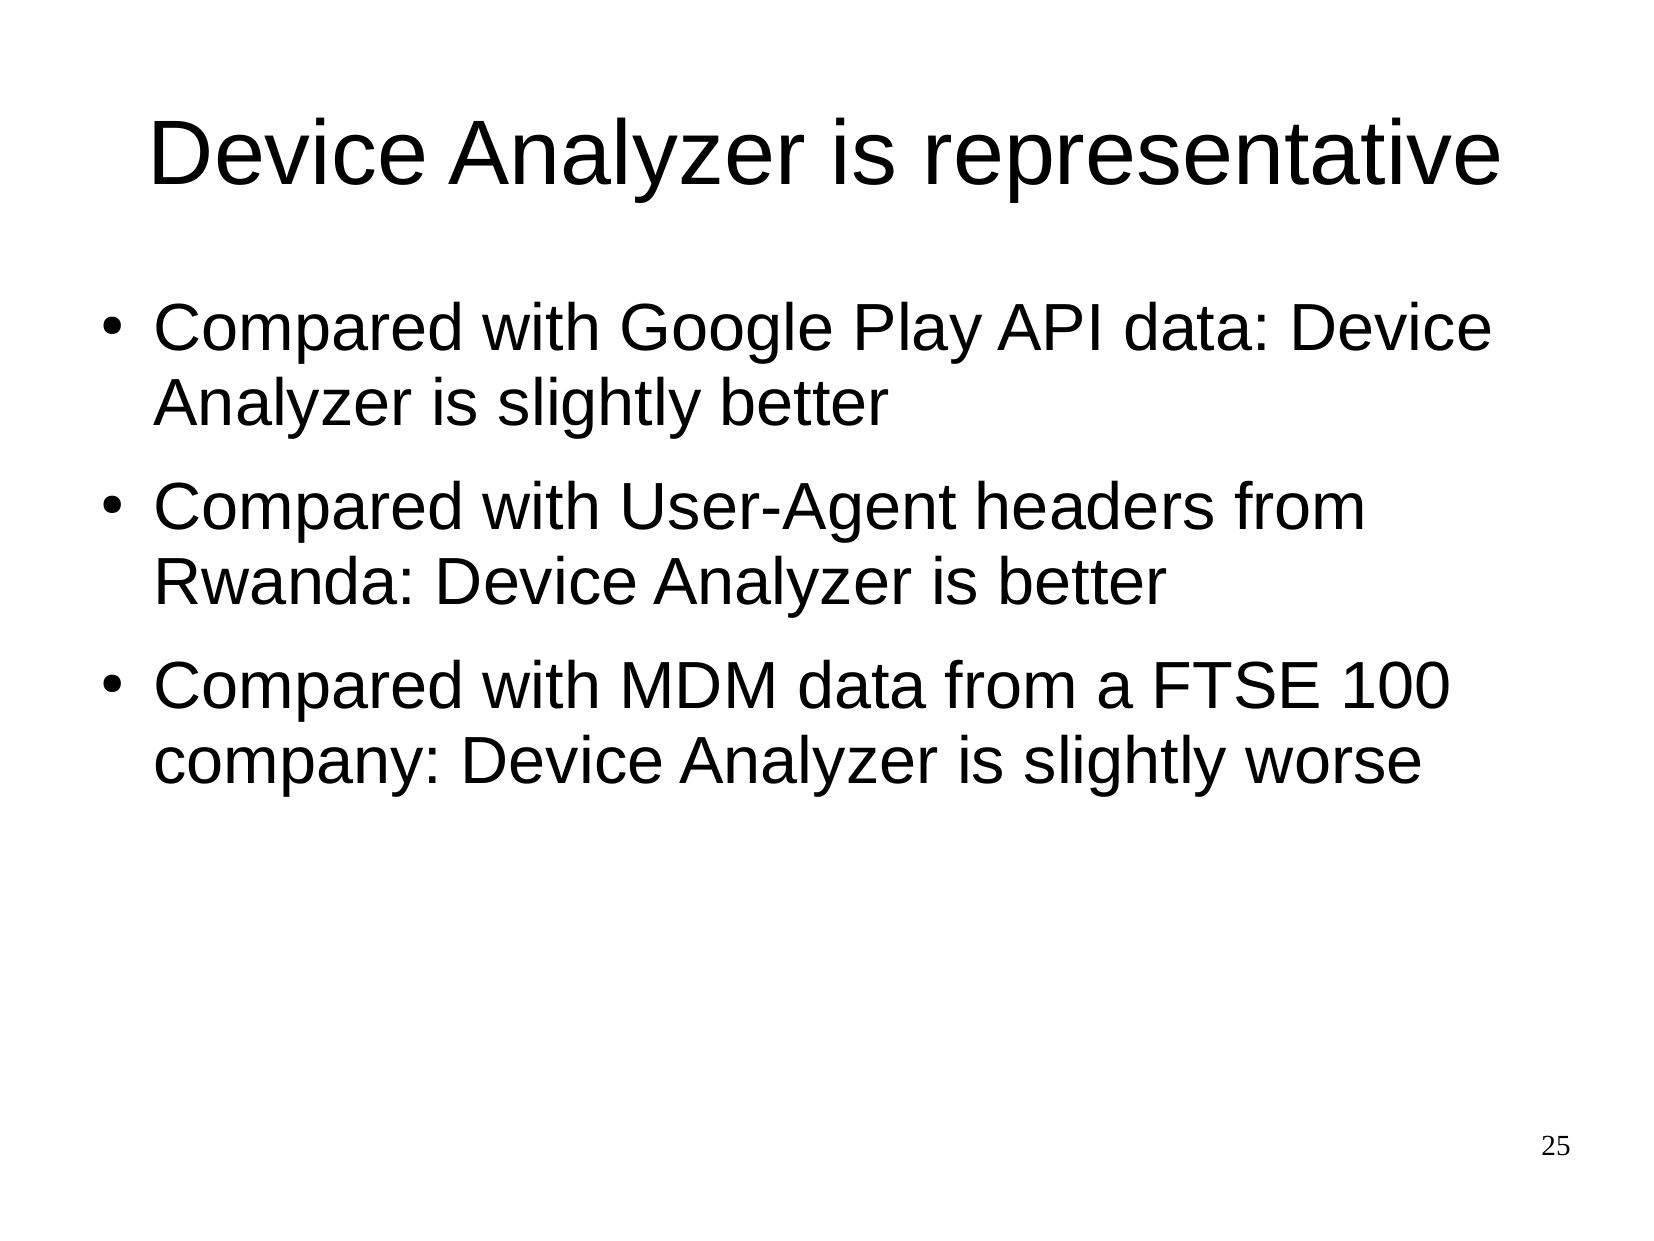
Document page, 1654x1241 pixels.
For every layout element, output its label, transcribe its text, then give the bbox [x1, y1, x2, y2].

list Compared with Google Play API data: Device Analyzer is slightly better Compared with User-Agent headers from Rwanda: Device Analyzer is better Compared with MDM data from a FTSE 100 company: Device Analyzer is slightly worse [82, 290, 1571, 1109]
title Device Analyzer is representative [82, 49, 1571, 257]
